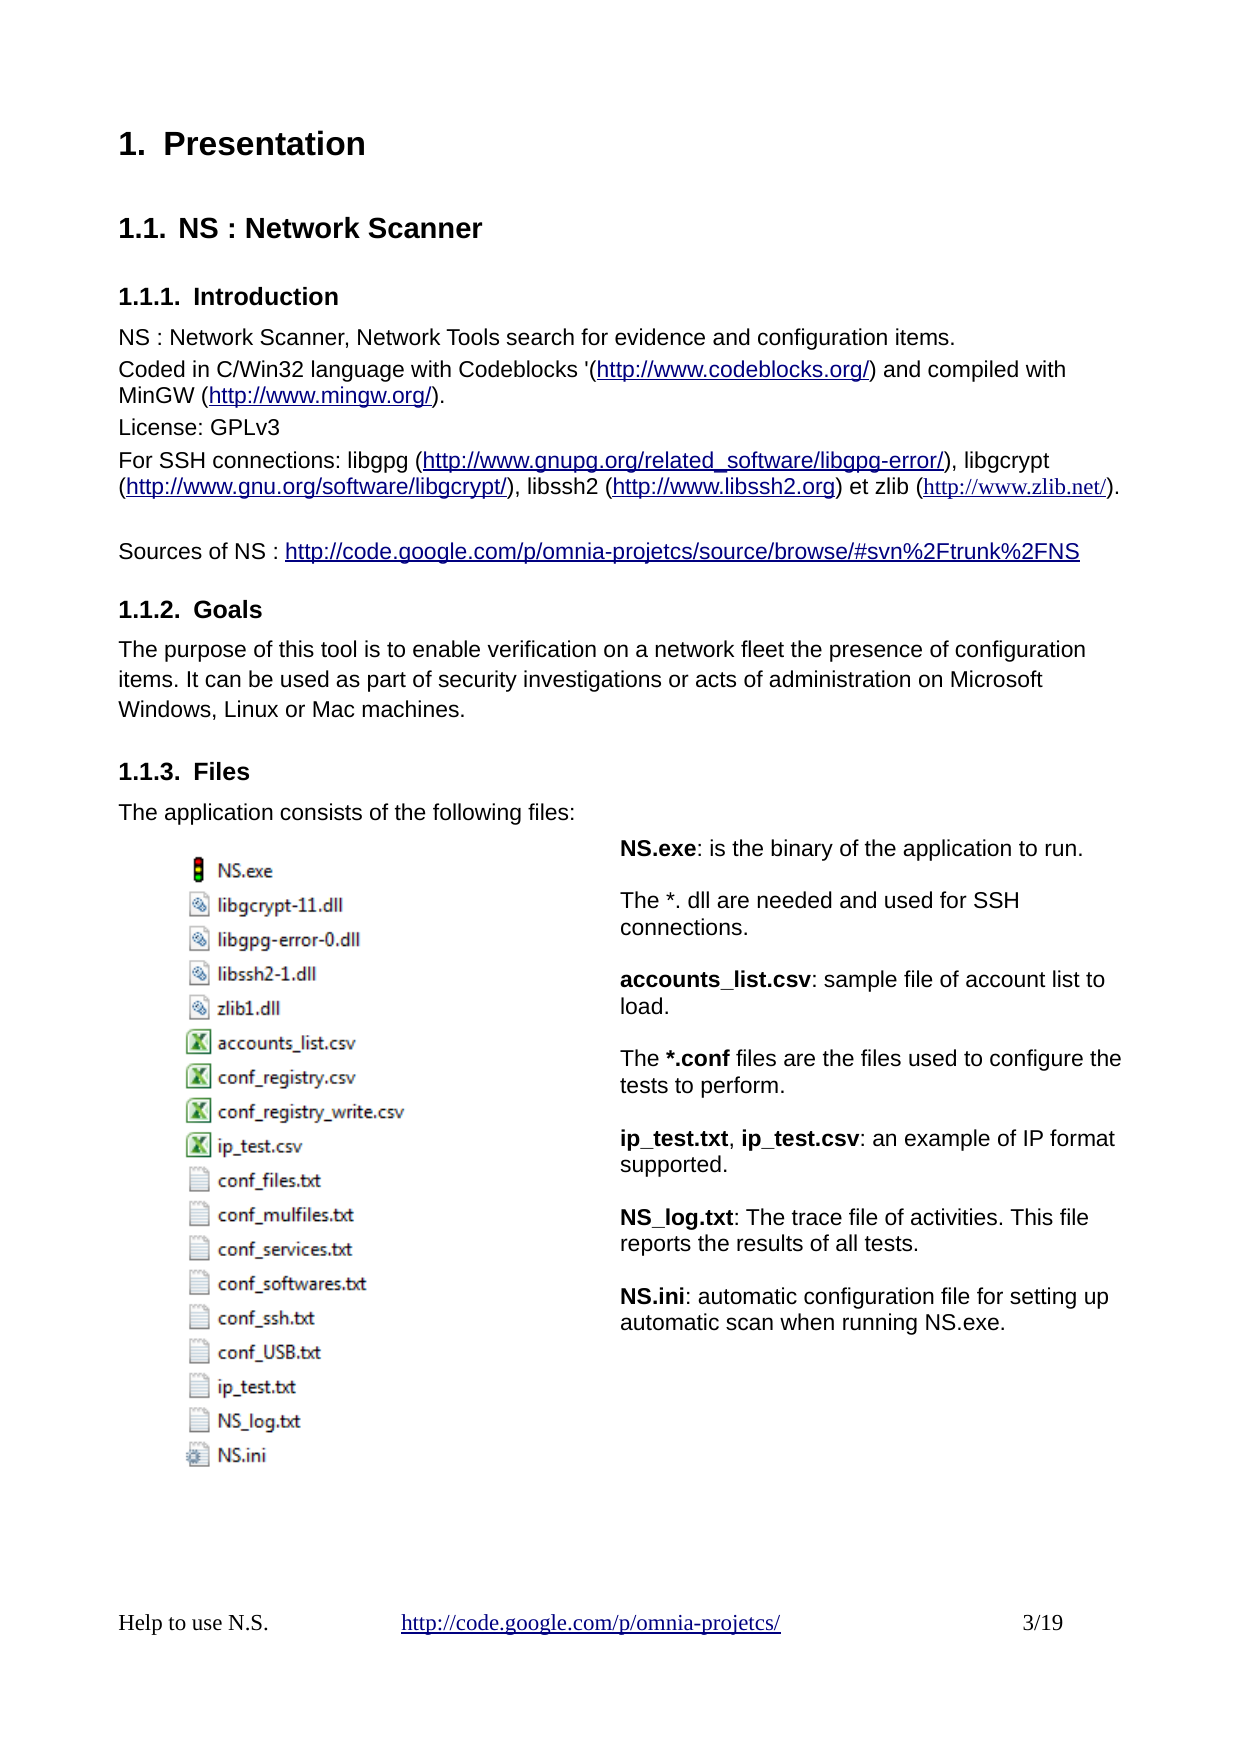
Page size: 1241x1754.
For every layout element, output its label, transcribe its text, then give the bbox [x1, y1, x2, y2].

text The application consists of the following files: [118, 798, 1122, 825]
subtitle Introduction [118, 282, 1122, 311]
text License: GPLv3 [118, 414, 1122, 441]
text NS : Network Scanner, Network Tools search for evidence and configuration items. [118, 323, 1122, 350]
text Sources of NS : http://code.google.com/p/omnia-projetcs/source/browse/#svn%2Ftrunk%2FNS [118, 538, 1122, 564]
subtitle Presentation [118, 123, 1122, 162]
table_header [118, 835, 620, 1493]
table_header NS.exe: is the binary of the application to run. The *. dll are needed and used for SSH connections. accounts_list.csv: sample file of account list to load. The *.conf files are the files used to configure the tests to perform. ip_test.txt, ip_test.csv: an example of IP format supported. NS_log.txt: The trace file of activities. This file reports the results of all tests. NS.ini: automatic configuration file for setting up automatic scan when running NS.exe. [620, 835, 1122, 1493]
text For SSH connections: libgpg (http://www.gnupg.org/related_software/libgpg-error/), libgcrypt (http://www.gnu.org/software/libgcrypt/), libssh2 (http://www.libssh2.org) et zlib (http://www.zlib.net/). [118, 447, 1122, 499]
subtitle Files [118, 757, 1122, 786]
subtitle NS : Network Scanner [118, 211, 1122, 245]
subtitle Goals [118, 595, 1122, 623]
text Coded in C/Win32 language with Codeblocks '(http://www.codeblocks.org/) and compiled with MinGW (http://www.mingw.org/). [118, 356, 1122, 408]
text The purpose of this tool is to enable verification on a network fleet the presence of configuration items. It can be used as part of security investigations or acts of administration on Microsoft Windows, Linux or Mac machines. [118, 636, 1122, 723]
picture [177, 848, 423, 1492]
